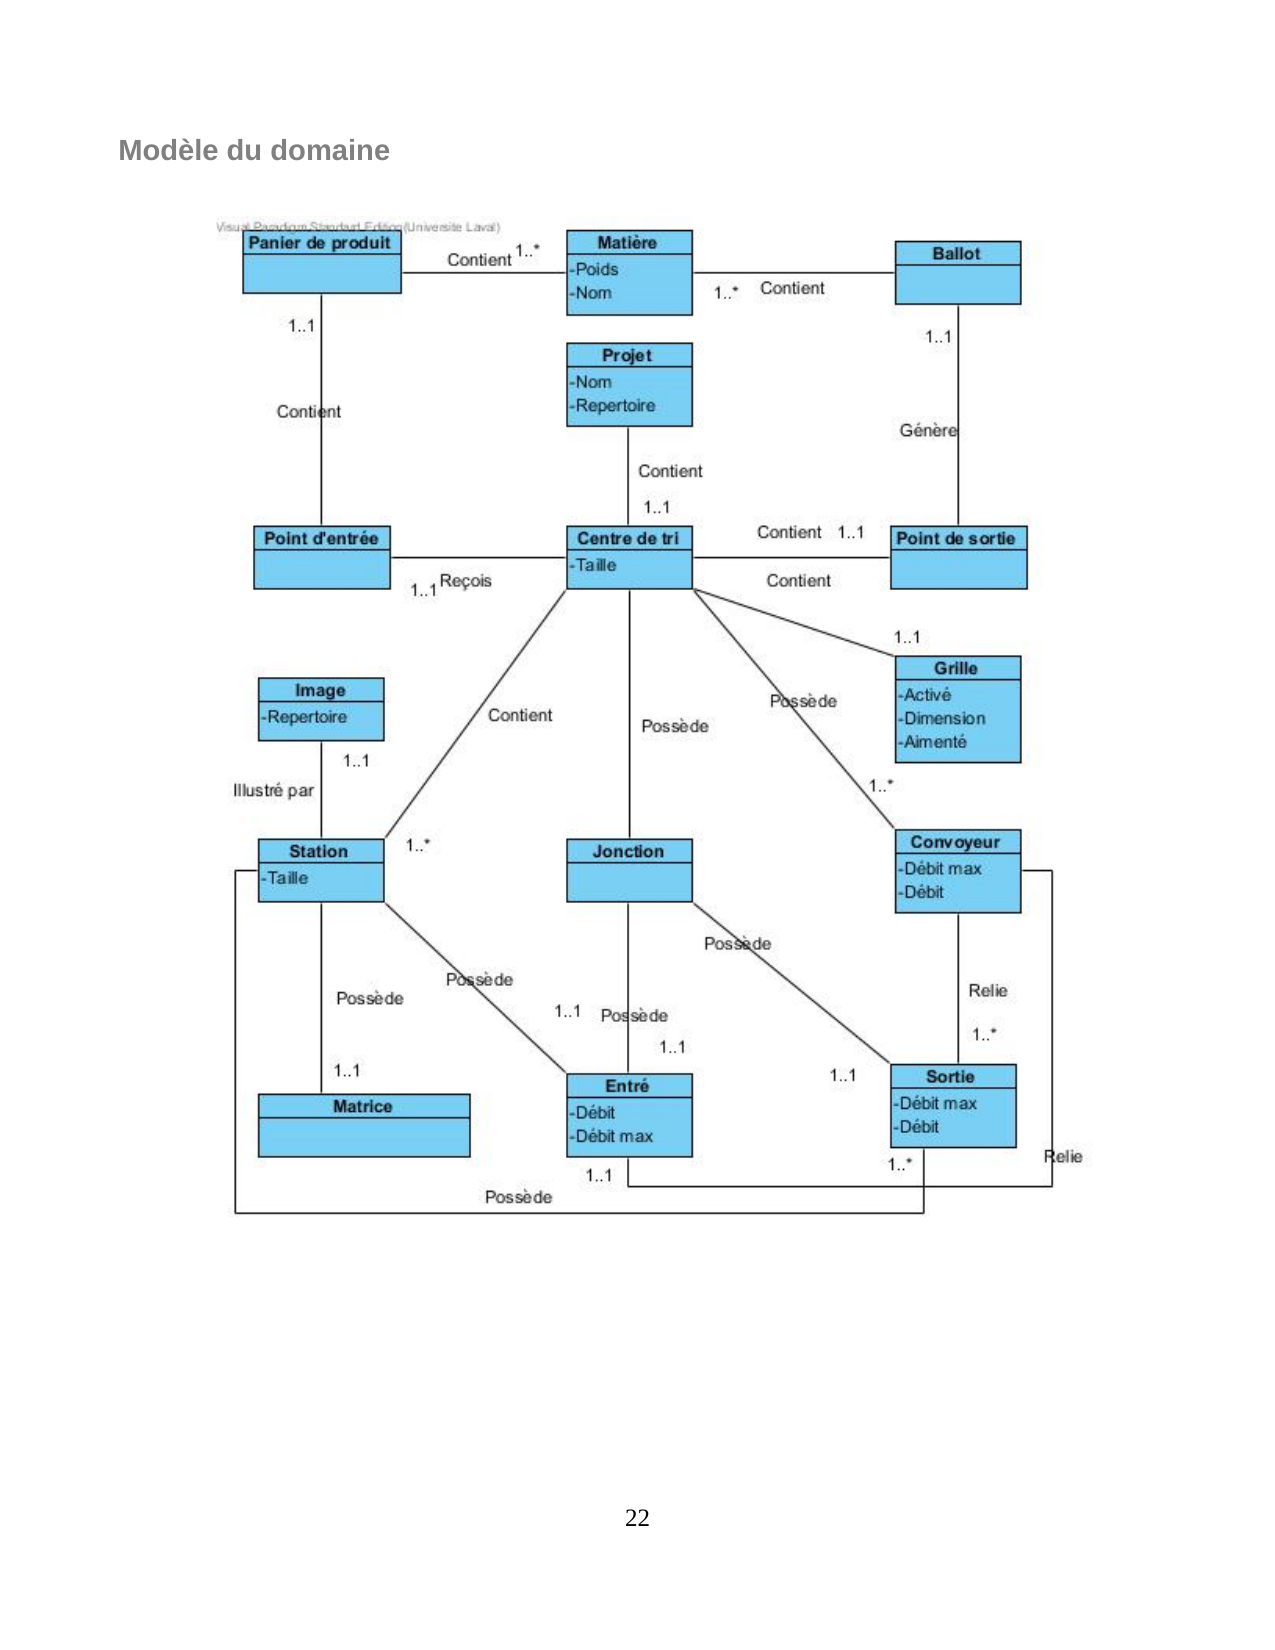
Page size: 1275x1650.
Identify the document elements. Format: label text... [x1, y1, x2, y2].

subtitle Modèle du domaine [118, 133, 1157, 166]
picture [216, 216, 1108, 1219]
